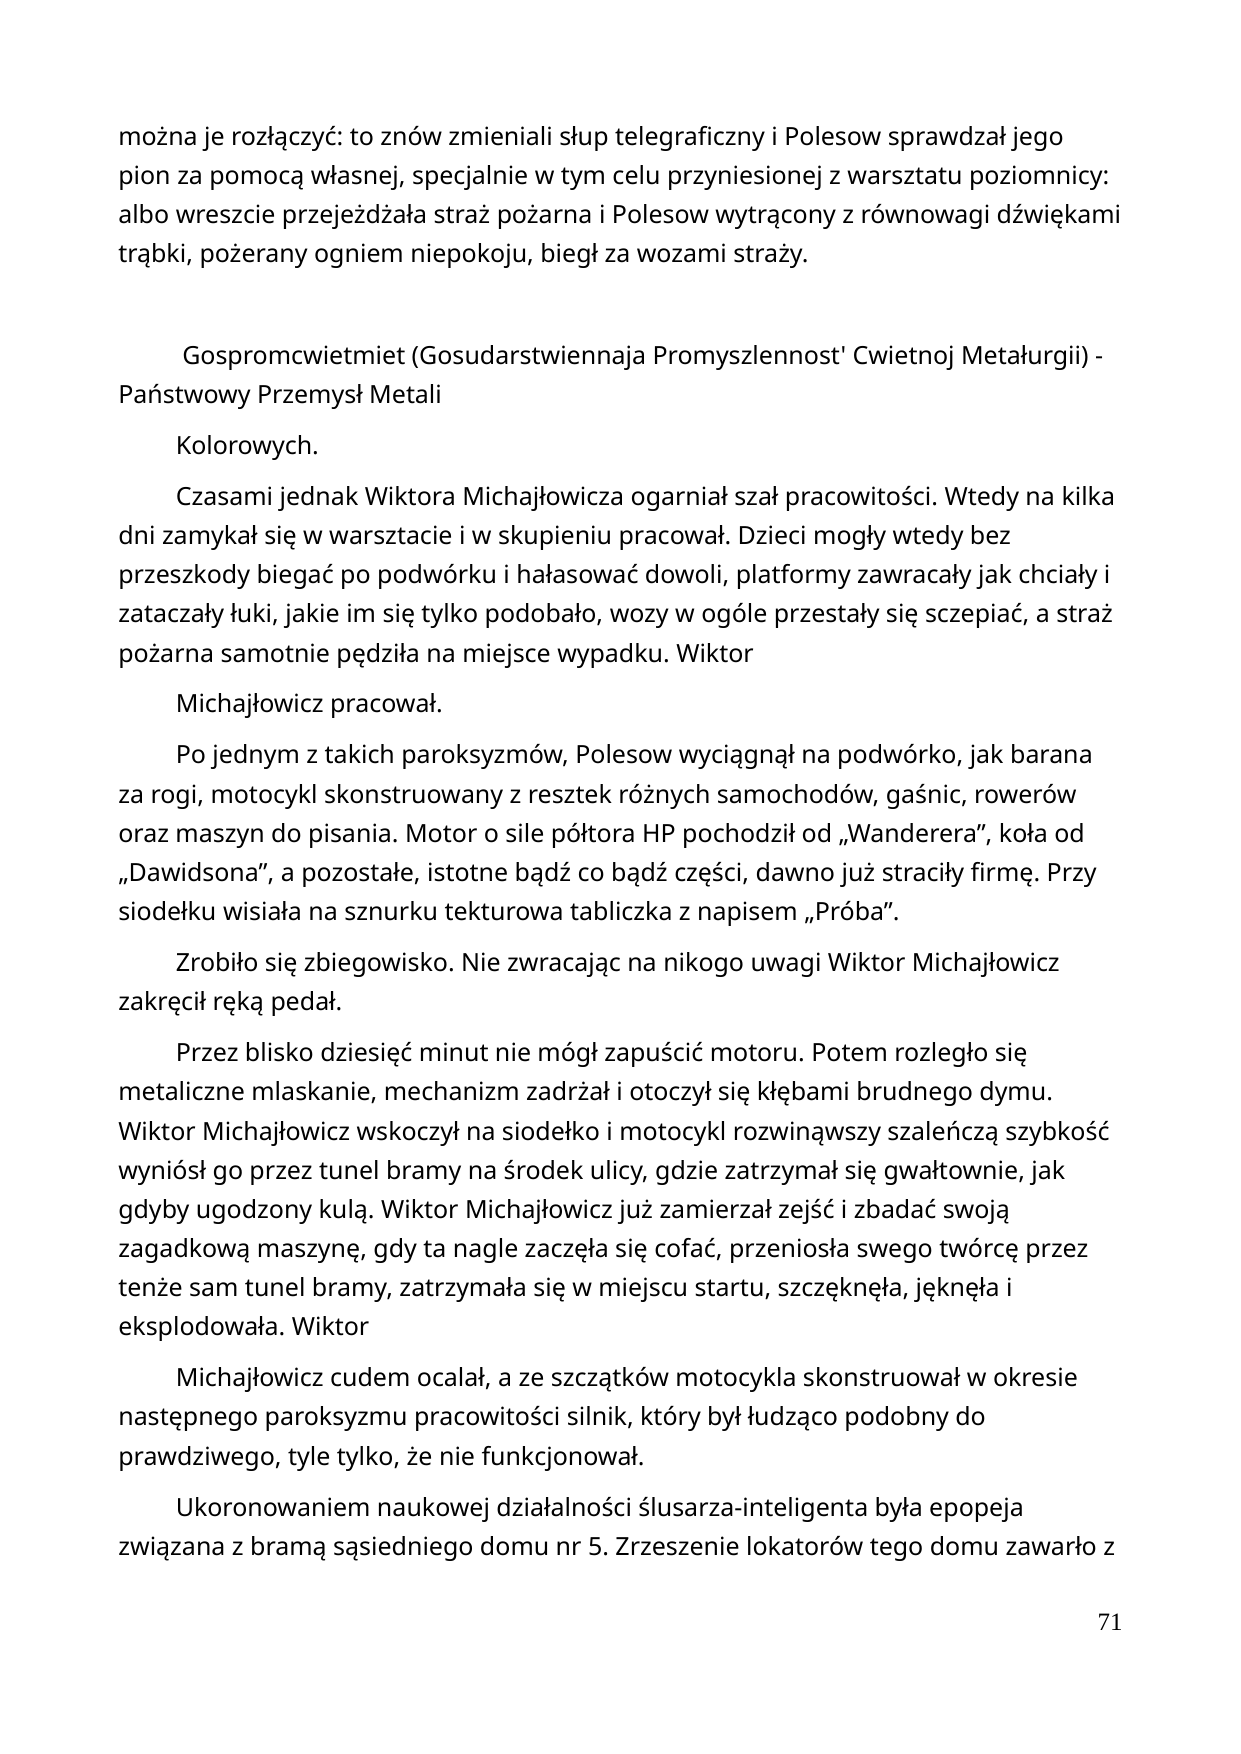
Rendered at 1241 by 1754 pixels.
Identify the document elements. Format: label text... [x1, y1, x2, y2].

text Czasami jednak Wiktora Michajłowicza ogarniał szał pracowitości. Wtedy na kilka dni zamykał się w warsztacie i w skupieniu pracował. Dzieci mogły wtedy bez przeszkody biegać po podwórku i hałasować dowoli, platformy zawracały jak chciały i zataczały łuki, jakie im się tylko podobało, wozy w ogóle przestały się sczepiać, a straż pożarna samotnie pędziła na miejsce wypadku. Wiktor [118, 478, 1122, 669]
text Kolorowych. [118, 428, 1122, 462]
text Po jednym z takich paroksyzmów, Polesow wyciągnął na podwórko, jak barana za rogi, motocykl skonstruowany z resztek różnych samochodów, gaśnic, rowerów oraz maszyn do pisania. Motor o sile półtora HP pochodził od „Wanderera”, koła od „Dawidsona”, a pozostałe, istotne bądź co bądź części, dawno już straciły firmę. Przy siodełku wisiała na sznurku tekturowa tabliczka z napisem „Próba”. [118, 737, 1122, 928]
text Przez blisko dziesięć minut nie mógł zapuścić motoru. Potem rozległo się metaliczne mlaskanie, mechanizm zadrżał i otoczył się kłębami brudnego dymu. Wiktor Michajłowicz wskoczył na siodełko i motocykl rozwinąwszy szaleńczą szybkość wyniósł go przez tunel bramy na środek ulicy, gdzie zatrzymał się gwałtownie, jak gdyby ugodzony kulą. Wiktor Michajłowicz już zamierzał zejść i zbadać swoją zagadkową maszynę, gdy ta nagle zaczęła się cofać, przeniosła swego twórcę przez tenże sam tunel bramy, zatrzymała się w miejscu startu, szczęknęła, jęknęła i eksplodowała. Wiktor [118, 1035, 1122, 1343]
text można je rozłączyć: to znów zmieniali słup telegraficzny i Polesow sprawdzał jego pion za pomocą własnej, specjalnie w tym celu przyniesionej z warsztatu poziomnicy: albo wreszcie przejeżdżała straż pożarna i Polesow wytrącony z równowagi dźwiękami trąbki, pożerany ogniem niepokoju, biegł za wozami straży. [118, 118, 1122, 270]
text Zrobiło się zbiegowisko. Nie zwracając na nikogo uwagi Wiktor Michajłowicz zakręcił ręką pedał. [118, 945, 1122, 1018]
text Michajłowicz pracował. [118, 686, 1122, 720]
text Gospromcwietmiet (Gosudarstwiennaja Promyszlennost' Cwietnoj Metałurgii) - Państwowy Przemysł Metali [118, 337, 1122, 411]
text Michajłowicz cudem ocalał, a ze szczątków motocykla skonstruował w okresie następnego paroksyzmu pracowitości silnik, który był łudząco podobny do prawdziwego, tyle tylko, że nie funkcjonował. [118, 1360, 1122, 1472]
text Ukoronowaniem naukowej działalności ślusarza-inteligenta była epopeja związana z bramą sąsiedniego domu nr 5. Zrzeszenie lokatorów tego domu zawarło z [118, 1489, 1122, 1562]
